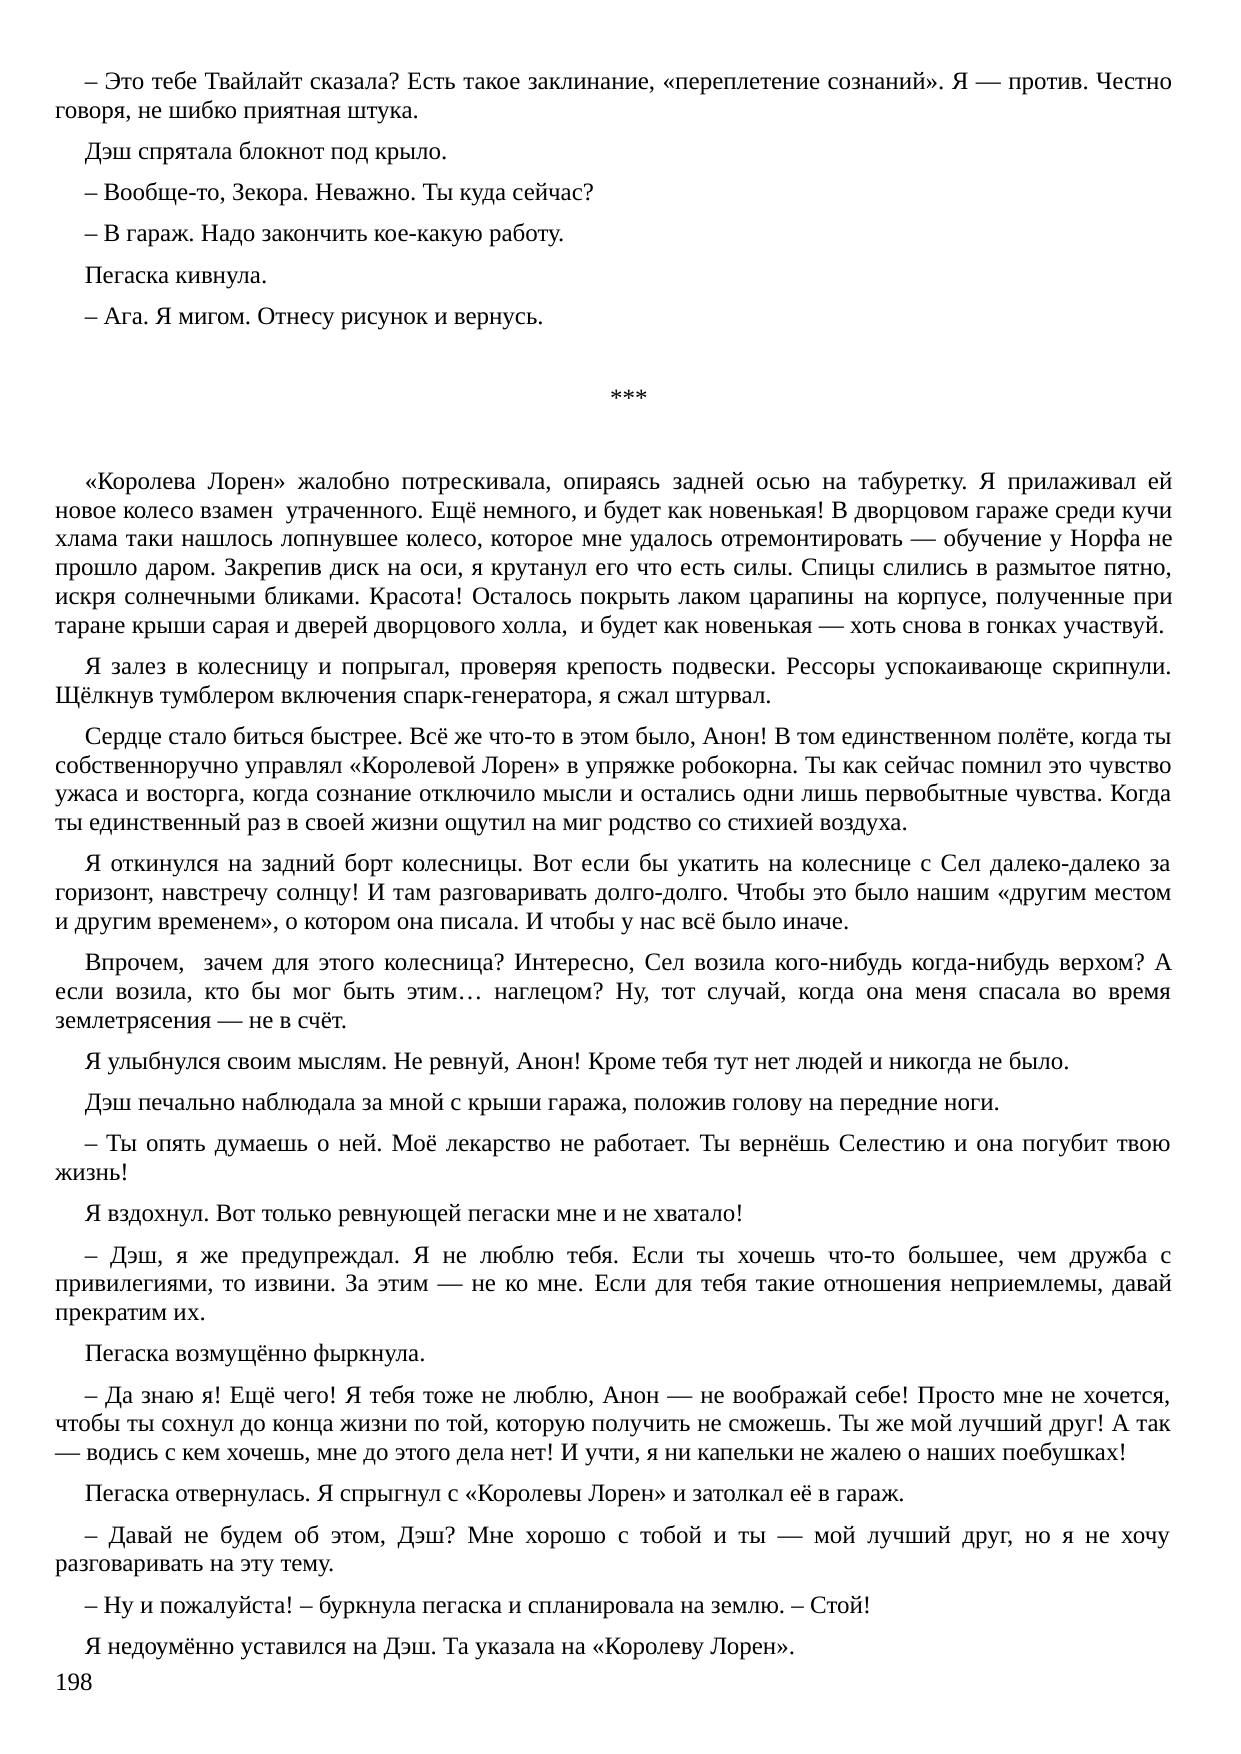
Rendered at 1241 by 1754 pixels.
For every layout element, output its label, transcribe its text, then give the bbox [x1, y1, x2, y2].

text Дэш печально наблюдала за мной с крыши гаража, положив голову на передние ноги. [55, 1087, 1173, 1116]
text Сердце стало биться быстрее. Всё же что-то в этом было, Анон! В том единственном полёте, когда ты собственноручно управлял «Королевой Лорен» в упряжке робокорна. Ты как сейчас помнил это чувство ужаса и восторга, когда сознание отключило мысли и остались одни лишь первобытные чувства. Когда ты единственный раз в своей жизни ощутил на миг родство со стихией воздуха. [55, 721, 1173, 836]
text «Королева Лорен» жалобно потрескивала, опираясь задней осью на табуретку. Я прилаживал ей новое колесо взамен утраченного. Ещё немного, и будет как новенькая! В дворцовом гараже среди кучи хлама таки нашлось лопнувшее колесо, которое мне удалось отремонтировать — обучение у Норфа не прошло даром. Закрепив диск на оси, я крутанул его что есть силы. Спицы слились в размытое пятно, искря солнечными бликами. Красота! Осталось покрыть лаком царапины на корпусе, полученные при таране крыши сарая и дверей дворцового холла, и будет как новенькая — хоть снова в гонках участвуй. [55, 466, 1173, 638]
text Пегаска отвернулась. Я спрыгнул с «Королевы Лорен» и затолкал её в гараж. [55, 1478, 1173, 1507]
text Дэш спрятала блокнот под крыло. [55, 136, 1173, 165]
text – Давай не будем об этом, Дэш? Мне хорошо с тобой и ты — мой лучший друг, но я не хочу разговаривать на эту тему. [55, 1520, 1173, 1577]
text Я вздохнул. Вот только ревнующей пегаски мне и не хватало! [55, 1198, 1173, 1227]
text – Да знаю я! Ещё чего! Я тебя тоже не люблю, Анон — не воображай себе! Просто мне не хочется, чтобы ты сохнул до конца жизни по той, которую получить не сможешь. Ты же мой лучший друг! А так — водись с кем хочешь, мне до этого дела нет! И учти, я ни капельки не жалею о наших поебушках! [55, 1380, 1173, 1466]
text Пегаска кивнула. [55, 260, 1173, 288]
text Я улыбнулся своим мыслям. Не ревнуй, Анон! Кроме тебя тут нет людей и никогда не было. [55, 1046, 1173, 1075]
text *** [55, 383, 1173, 412]
text – В гараж. Надо закончить кое-какую работу. [55, 218, 1173, 247]
text Пегаска возмущённо фыркнула. [55, 1338, 1173, 1367]
text Я залез в колесницу и попрыгал, проверяя крепость подвески. Рессоры успокаивающе скрипнули. Щёлкнув тумблером включения спарк-генератора, я сжал штурвал. [55, 651, 1173, 708]
text – Это тебе Твайлайт сказала? Есть такое заклинание, «переплетение сознаний». Я — против. Честно говоря, не шибко приятная штука. [55, 66, 1173, 123]
text – Вообще-то, Зекора. Неважно. Ты куда сейчас? [55, 177, 1173, 206]
text Я недоумённо уставился на Дэш. Та указала на «Королеву Лорен». [55, 1631, 1173, 1660]
text – Дэш, я же предупреждал. Я не люблю тебя. Если ты хочешь что-то большее, чем дружба с привилегиями, то извини. За этим — не ко мне. Если для тебя такие отношения неприемлемы, давай прекратим их. [55, 1240, 1173, 1326]
text Впрочем, зачем для этого колесница? Интересно, Сел возила кого-нибудь когда-нибудь верхом? А если возила, кто бы мог быть этим… наглецом? Ну, тот случай, когда она меня спасала во время землетрясения — не в счёт. [55, 947, 1173, 1033]
text Я откинулся на задний борт колесницы. Вот если бы укатить на колеснице с Сел далеко-далеко за горизонт, навстречу солнцу! И там разговаривать долго-долго. Чтобы это было нашим «другим местом и другим временем», о котором она писала. И чтобы у нас всё было иначе. [55, 848, 1173, 935]
text – Ага. Я мигом. Отнесу рисунок и вернусь. [55, 301, 1173, 330]
text – Ты опять думаешь о ней. Моё лекарство не работает. Ты вернёшь Селестию и она погубит твою жизнь! [55, 1128, 1173, 1186]
text – Ну и пожалуйста! – буркнула пегаска и спланировала на землю. – Стой! [55, 1590, 1173, 1618]
